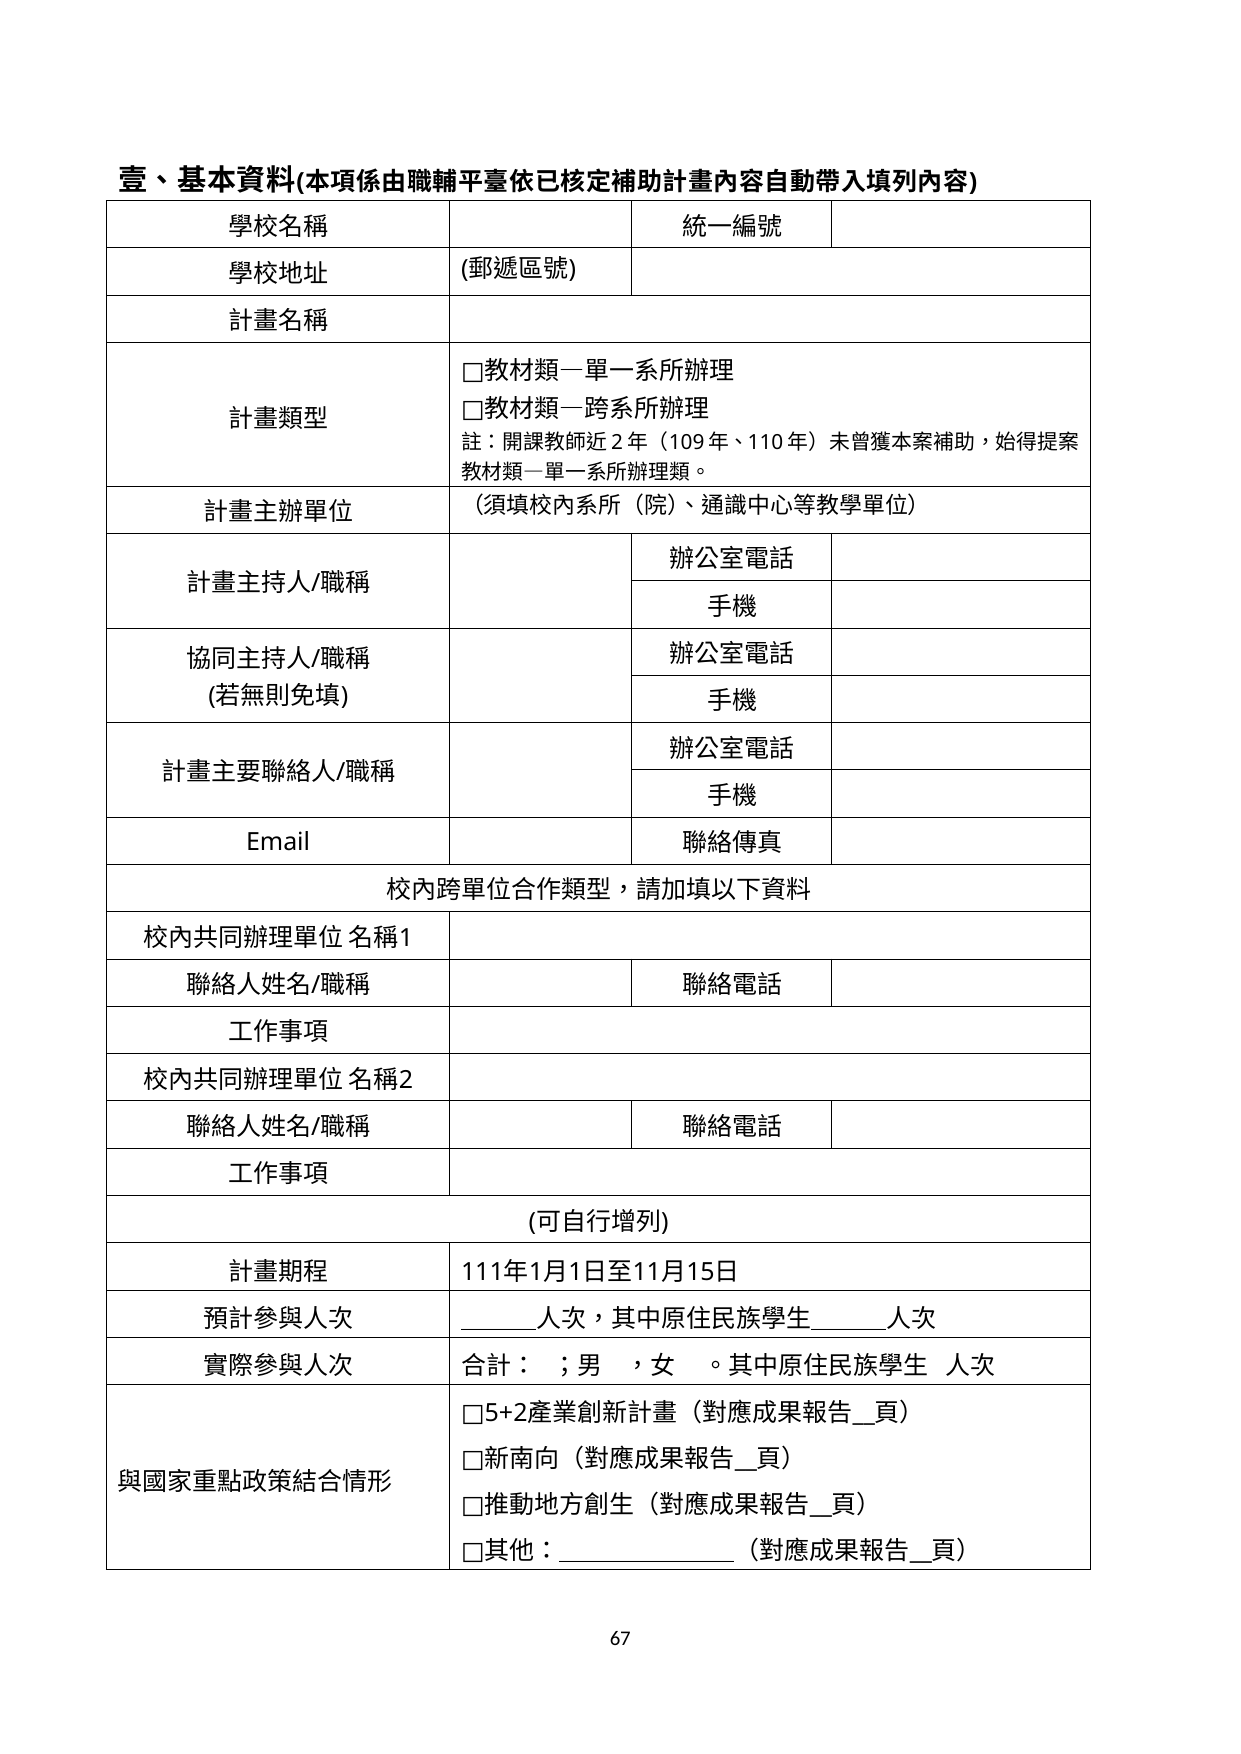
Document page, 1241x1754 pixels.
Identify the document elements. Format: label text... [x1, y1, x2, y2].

table_cell 計畫類型 [107, 343, 449, 486]
table_cell ＿＿＿人次，其中原住民族學生＿＿＿人次 [450, 1291, 1090, 1337]
table_cell 聯絡電話 [632, 1101, 831, 1148]
table_cell （須填校內系所（院）、通識中心等教學單位） [450, 487, 1090, 533]
table_cell 手機 [632, 676, 831, 722]
table_cell (可自行增列) [107, 1196, 1090, 1242]
table_cell [832, 960, 1090, 1006]
table_cell 手機 [632, 770, 831, 817]
table_cell 計畫主持人/職稱 [107, 534, 449, 627]
table_cell [450, 1149, 1090, 1195]
table_cell [450, 1007, 1090, 1053]
text 壹、基本資料(本項係由職輔平臺依已核定補助計畫內容自動帶入填列內容) [118, 150, 1122, 200]
table_cell 聯絡人姓名/職稱 [107, 1101, 449, 1148]
table_cell [832, 770, 1090, 817]
table_header 學校名稱 [107, 201, 449, 247]
table_cell [450, 1101, 631, 1148]
table_cell 聯絡人姓名/職稱 [107, 960, 449, 1006]
table_cell [832, 1101, 1090, 1148]
table_cell 計畫主辦單位 [107, 487, 449, 533]
table_cell [832, 581, 1090, 627]
table_cell 聯絡傳真 [632, 818, 831, 864]
table_cell 計畫名稱 [107, 296, 449, 342]
table_cell [450, 723, 631, 817]
table_cell 校內共同辦理單位 名稱2 [107, 1054, 449, 1100]
table_cell [832, 676, 1090, 722]
table_cell 辦公室電話 [632, 629, 831, 675]
table_cell [632, 248, 1090, 294]
table_cell [450, 296, 1090, 342]
table_cell Email [107, 818, 449, 864]
table_cell □教材類—單一系所辦理 □教材類—跨系所辦理 註：開課教師近2年（109年、110年）未曾獲本案補助，始得提案教材類—單一系所辦理類。 [450, 343, 1090, 486]
table_header 統一編號 [632, 201, 831, 247]
table_cell [450, 629, 631, 722]
table_cell [450, 960, 631, 1006]
table_cell 合計： ；男 ，女 。其中原住民族學生 人次 [450, 1338, 1090, 1384]
table_cell 計畫主要聯絡人/職稱 [107, 723, 449, 817]
table_cell 校內共同辦理單位 名稱1 [107, 912, 449, 958]
table_cell [832, 723, 1090, 769]
table_cell 預計參與人次 [107, 1291, 449, 1337]
table_cell □5+2產業創新計畫（對應成果報告__頁） □新南向（對應成果報告__頁） □推動地方創生（對應成果報告__頁） □其他：＿＿＿＿＿＿＿（對應成果報告__頁） [450, 1385, 1090, 1568]
table_cell 工作事項 [107, 1149, 449, 1195]
table_header [832, 201, 1090, 247]
table_cell [450, 1054, 1090, 1100]
table_cell 手機 [632, 581, 831, 627]
table_cell 實際參與人次 [107, 1338, 449, 1384]
table_cell [450, 912, 1090, 958]
table_cell 辦公室電話 [632, 723, 831, 769]
table_cell 學校地址 [107, 248, 449, 294]
table_cell [832, 534, 1090, 580]
table_cell 協同主持人/職稱 (若無則免填) [107, 629, 449, 722]
table_cell 計畫期程 [107, 1243, 449, 1289]
table_cell [832, 629, 1090, 675]
table_cell 與國家重點政策結合情形 [107, 1385, 449, 1568]
table_cell (郵遞區號) [450, 248, 631, 294]
table_cell [450, 534, 631, 627]
table_header [450, 201, 631, 247]
table_cell [450, 818, 631, 864]
table_cell 工作事項 [107, 1007, 449, 1053]
table_cell 聯絡電話 [632, 960, 831, 1006]
table_cell [832, 818, 1090, 864]
table_cell 111年1月1日至11月15日 [450, 1243, 1090, 1289]
table_cell 辦公室電話 [632, 534, 831, 580]
table_cell 校內跨單位合作類型，請加填以下資料 [107, 865, 1090, 911]
